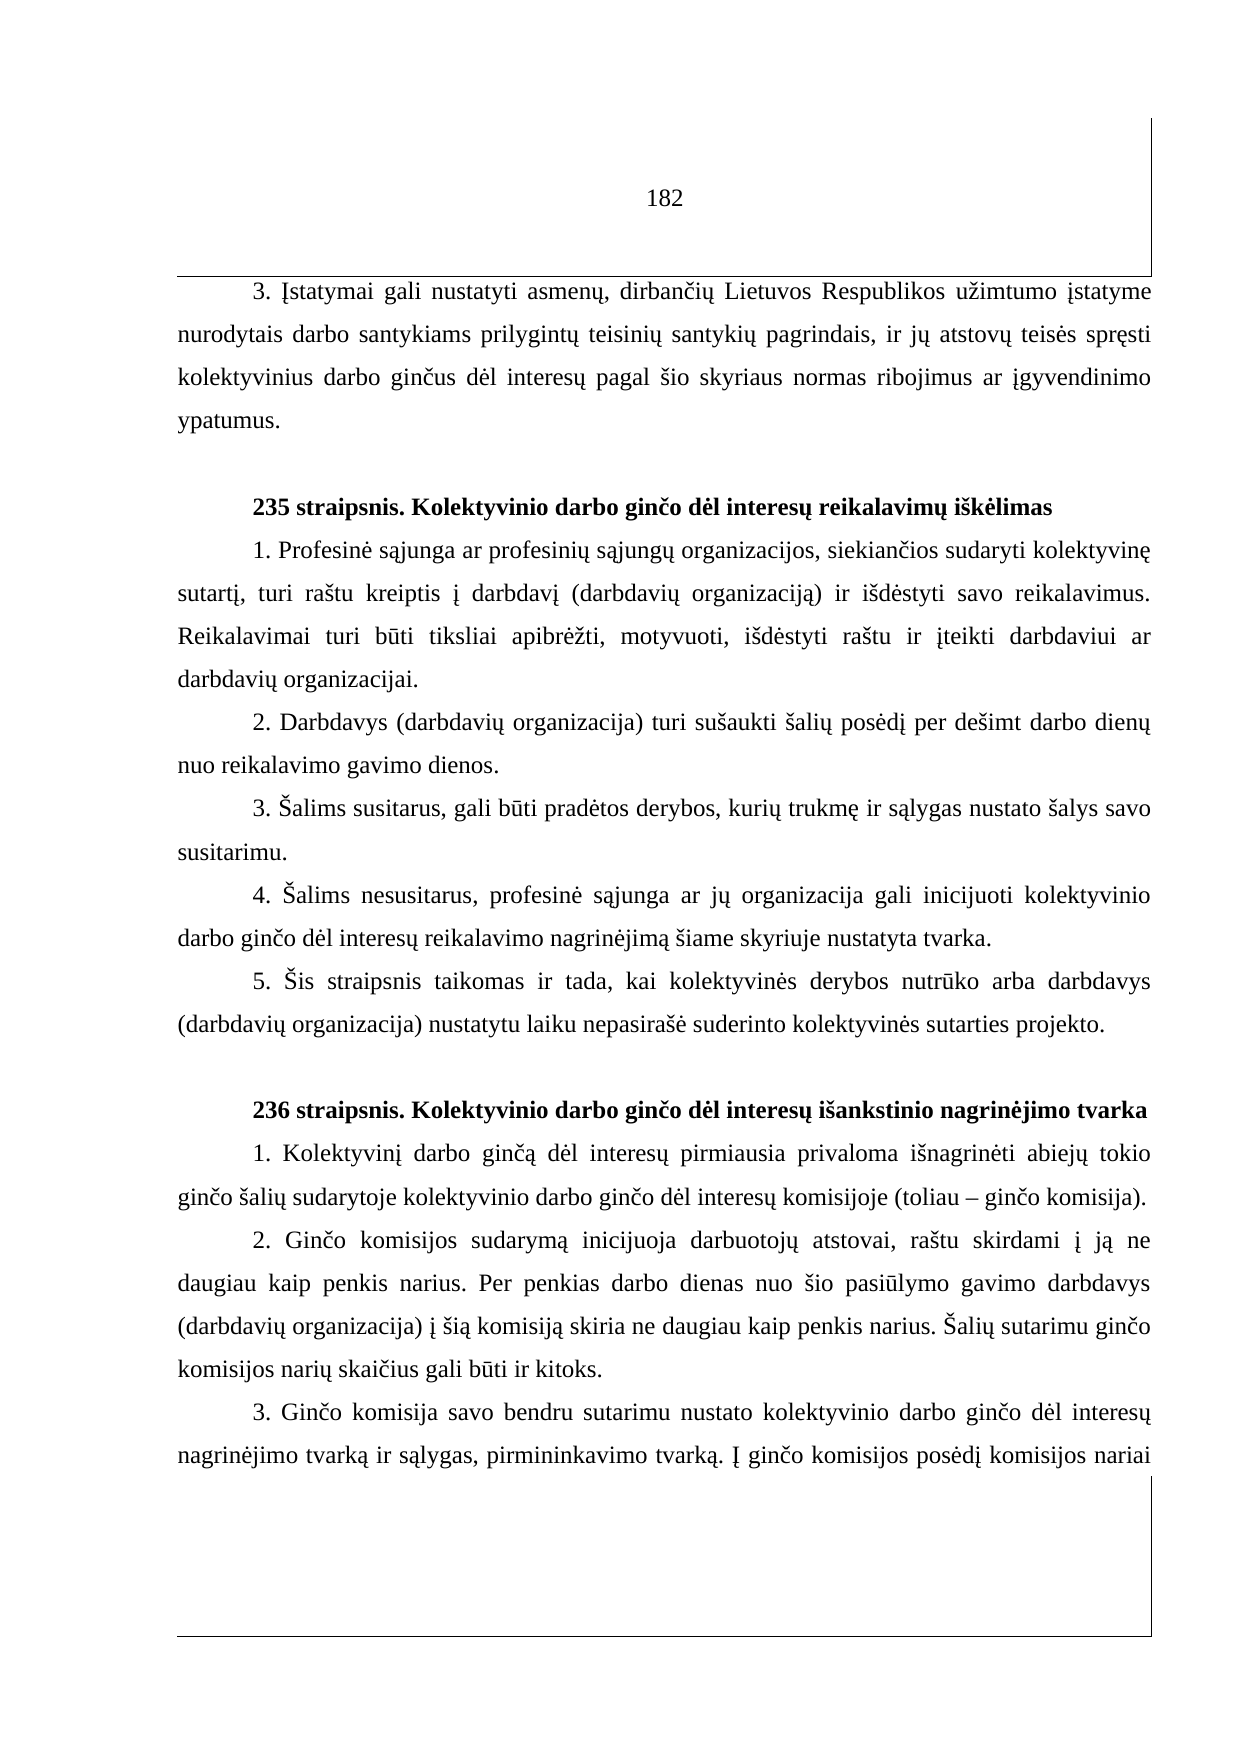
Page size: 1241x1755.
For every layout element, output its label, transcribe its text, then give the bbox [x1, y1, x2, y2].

text 2. Ginčo komisijos sudarymą inicijuoja darbuotojų atstovai, raštu skirdami į ją ne daugiau kaip penkis narius. Per penkias darbo dienas nuo šio pasiūlymo gavimo darbdavys (darbdavių organizacija) į šią komisiją skiria ne daugiau kaip penkis narius. Šalių sutarimu ginčo komisijos narių skaičius gali būti ir kitoks. [177, 1225, 1152, 1383]
subtitle 235 straipsnis. Kolektyvinio darbo ginčo dėl interesų reikalavimų iškėlimas [177, 492, 1152, 520]
text 3. Įstatymai gali nustatyti asmenų, dirbančių Lietuvos Respublikos užimtumo įstatyme nurodytais darbo santykiams prilygintų teisinių santykių pagrindais, ir jų atstovų teisės spręsti kolektyvinius darbo ginčus dėl interesų pagal šio skyriaus normas ribojimus ar įgyvendinimo ypatumus. [177, 276, 1152, 434]
text 4. Šalims nesusitarus, profesinė sąjunga ar jų organizacija gali inicijuoti kolektyvinio darbo ginčo dėl interesų reikalavimo nagrinėjimą šiame skyriuje nustatyta tvarka. [177, 880, 1152, 952]
text 1. Kolektyvinį darbo ginčą dėl interesų pirmiausia privaloma išnagrinėti abiejų tokio ginčo šalių sudarytoje kolektyvinio darbo ginčo dėl interesų komisijoje (toliau – ginčo komisija). [177, 1138, 1152, 1210]
text 3. Šalims susitarus, gali būti pradėtos derybos, kurių trukmę ir sąlygas nustato šalys savo susitarimu. [177, 793, 1152, 865]
subtitle 236 straipsnis. Kolektyvinio darbo ginčo dėl interesų išankstinio nagrinėjimo tvarka [177, 1095, 1152, 1124]
text 5. Šis straipsnis taikomas ir tada, kai kolektyvinės derybos nutrūko arba darbdavys (darbdavių organizacija) nustatytu laiku nepasirašė suderinto kolektyvinės sutarties projekto. [177, 966, 1152, 1038]
text 2. Darbdavys (darbdavių organizacija) turi sušaukti šalių posėdį per dešimt darbo dienų nuo reikalavimo gavimo dienos. [177, 707, 1152, 779]
text 1. Profesinė sąjunga ar profesinių sąjungų organizacijos, siekiančios sudaryti kolektyvinę sutartį, turi raštu kreiptis į darbdavį (darbdavių organizaciją) ir išdėstyti savo reikalavimus. Reikalavimai turi būti tiksliai apibrėžti, motyvuoti, išdėstyti raštu ir įteikti darbdaviui ar darbdavių organizacijai. [177, 535, 1152, 693]
text 3. Ginčo komisija savo bendru sutarimu nustato kolektyvinio darbo ginčo dėl interesų nagrinėjimo tvarką ir sąlygas, pirmininkavimo tvarką. Į ginčo komisijos posėdį komisijos nariai [177, 1397, 1152, 1469]
